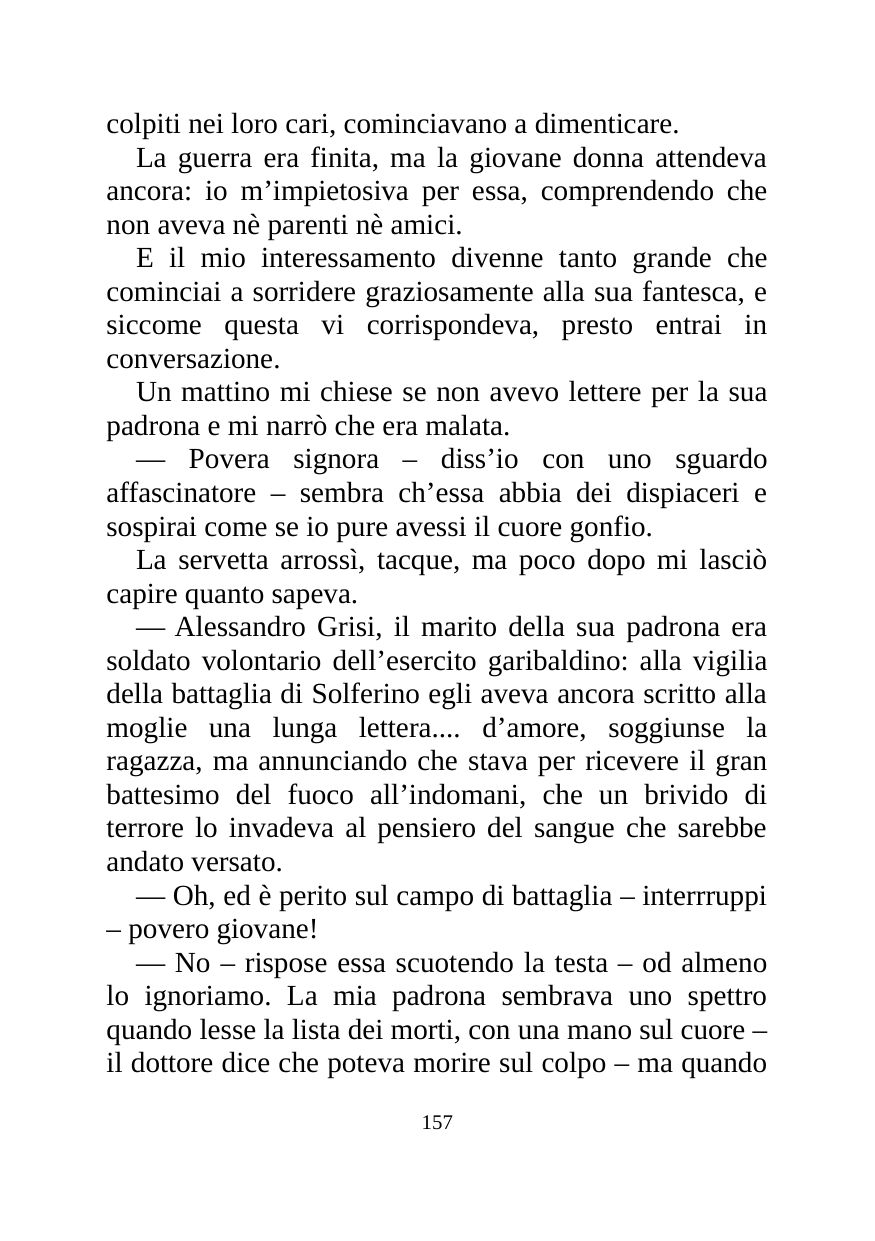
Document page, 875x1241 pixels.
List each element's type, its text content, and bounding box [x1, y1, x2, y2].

text — Oh, ed è perito sul campo di battaglia – interrruppi – povero giovane! [106, 878, 768, 945]
text La guerra era finita, ma la giovane donna attendeva ancora: io m’impietosiva per essa, comprendendo che non aveva nè parenti nè amici. [106, 140, 768, 240]
text La servetta arrossì, tacque, ma poco dopo mi lasciò capire quanto sapeva. [106, 542, 768, 609]
text — Alessandro Grisi, il marito della sua padrona era soldato volontario dell’esercito garibaldino: alla vigilia della battaglia di Solferino egli aveva ancora scritto alla moglie una lunga lettera.... d’amore, soggiunse la ragazza, ma annunciando che stava per ricevere il gran battesimo del fuoco all’indomani, che un brivido di terrore lo invadeva al pensiero del sangue che sarebbe andato versato. [106, 609, 768, 878]
text Un mattino mi chiese se non avevo lettere per la sua padrona e mi narrò che era malata. [106, 374, 768, 442]
text — No – rispose essa scuotendo la testa – od almeno lo ignoriamo. La mia padrona sembrava uno spettro quando lesse la lista dei morti, con una mano sul cuore – il dottore dice che poteva morire sul colpo – ma quando [106, 945, 768, 1079]
text — Povera signora – diss’io con uno sguardo affascinatore – sembra ch’essa abbia dei dispiaceri e sospirai come se io pure avessi il cuore gonfio. [106, 442, 768, 542]
text E il mio interessamento divenne tanto grande che cominciai a sorridere graziosamente alla sua fantesca, e siccome questa vi corrispondeva, presto entrai in conversazione. [106, 240, 768, 374]
text colpiti nei loro cari, cominciavano a dimenticare. [106, 106, 768, 140]
